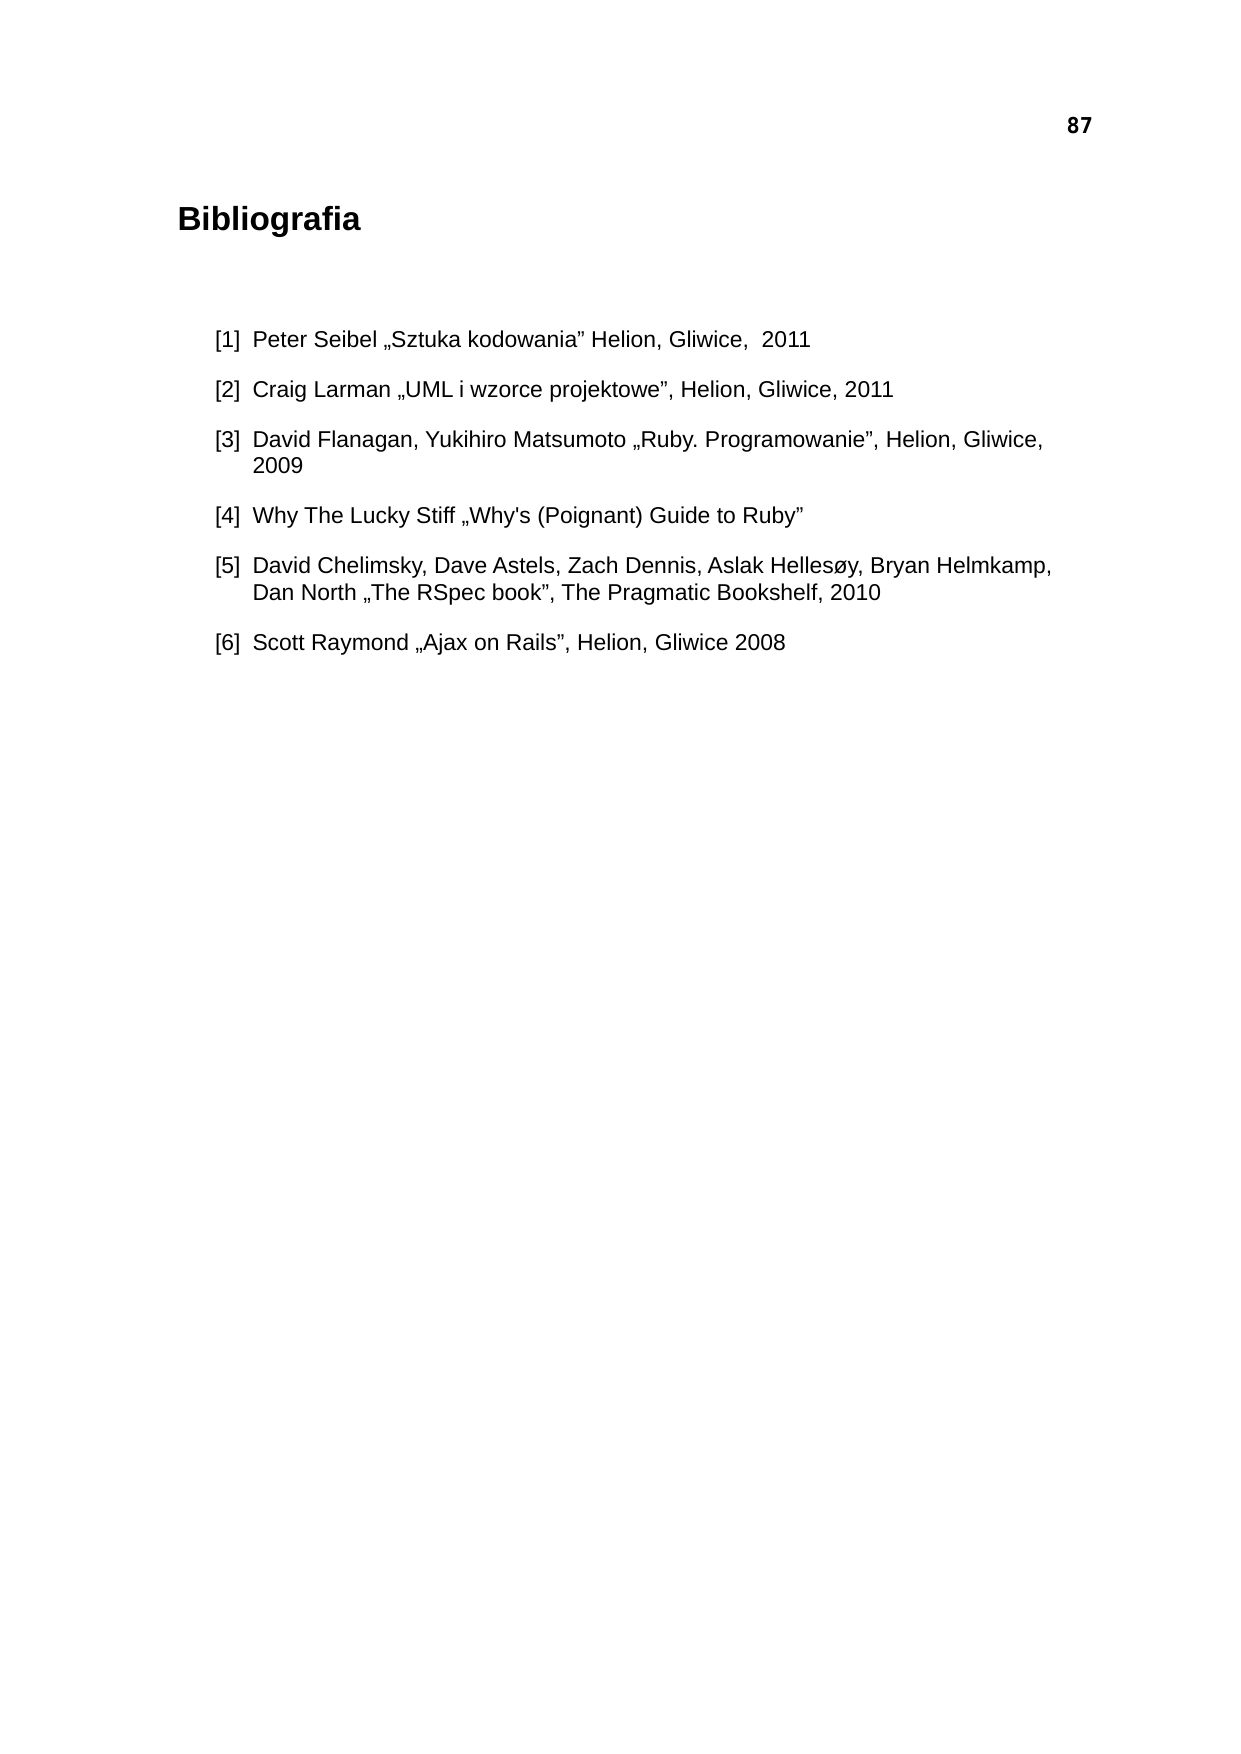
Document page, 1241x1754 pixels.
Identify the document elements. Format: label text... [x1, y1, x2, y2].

list Scott Raymond „Ajax on Rails”, Helion, Gliwice 2008 [215, 629, 1093, 655]
list Why The Lucky Stiff „Why's (Poignant) Guide to Ruby” [215, 502, 1093, 529]
list David Chelimsky, Dave Astels, Zach Dennis, Aslak Hellesøy, Bryan Helmkamp, Dan North „The RSpec book”, The Pragmatic Bookshelf, 2010 [215, 552, 1093, 605]
list David Flanagan, Yukihiro Matsumoto „Ruby. Programowanie”, Helion, Gliwice, 2009 [215, 426, 1093, 479]
subtitle Bibliografia [177, 199, 1093, 237]
list Craig Larman „UML i wzorce projektowe”, Helion, Gliwice, 2011 [215, 376, 1093, 402]
list Peter Seibel „Sztuka kodowania” Helion, Gliwice, 2011 [215, 326, 1093, 352]
